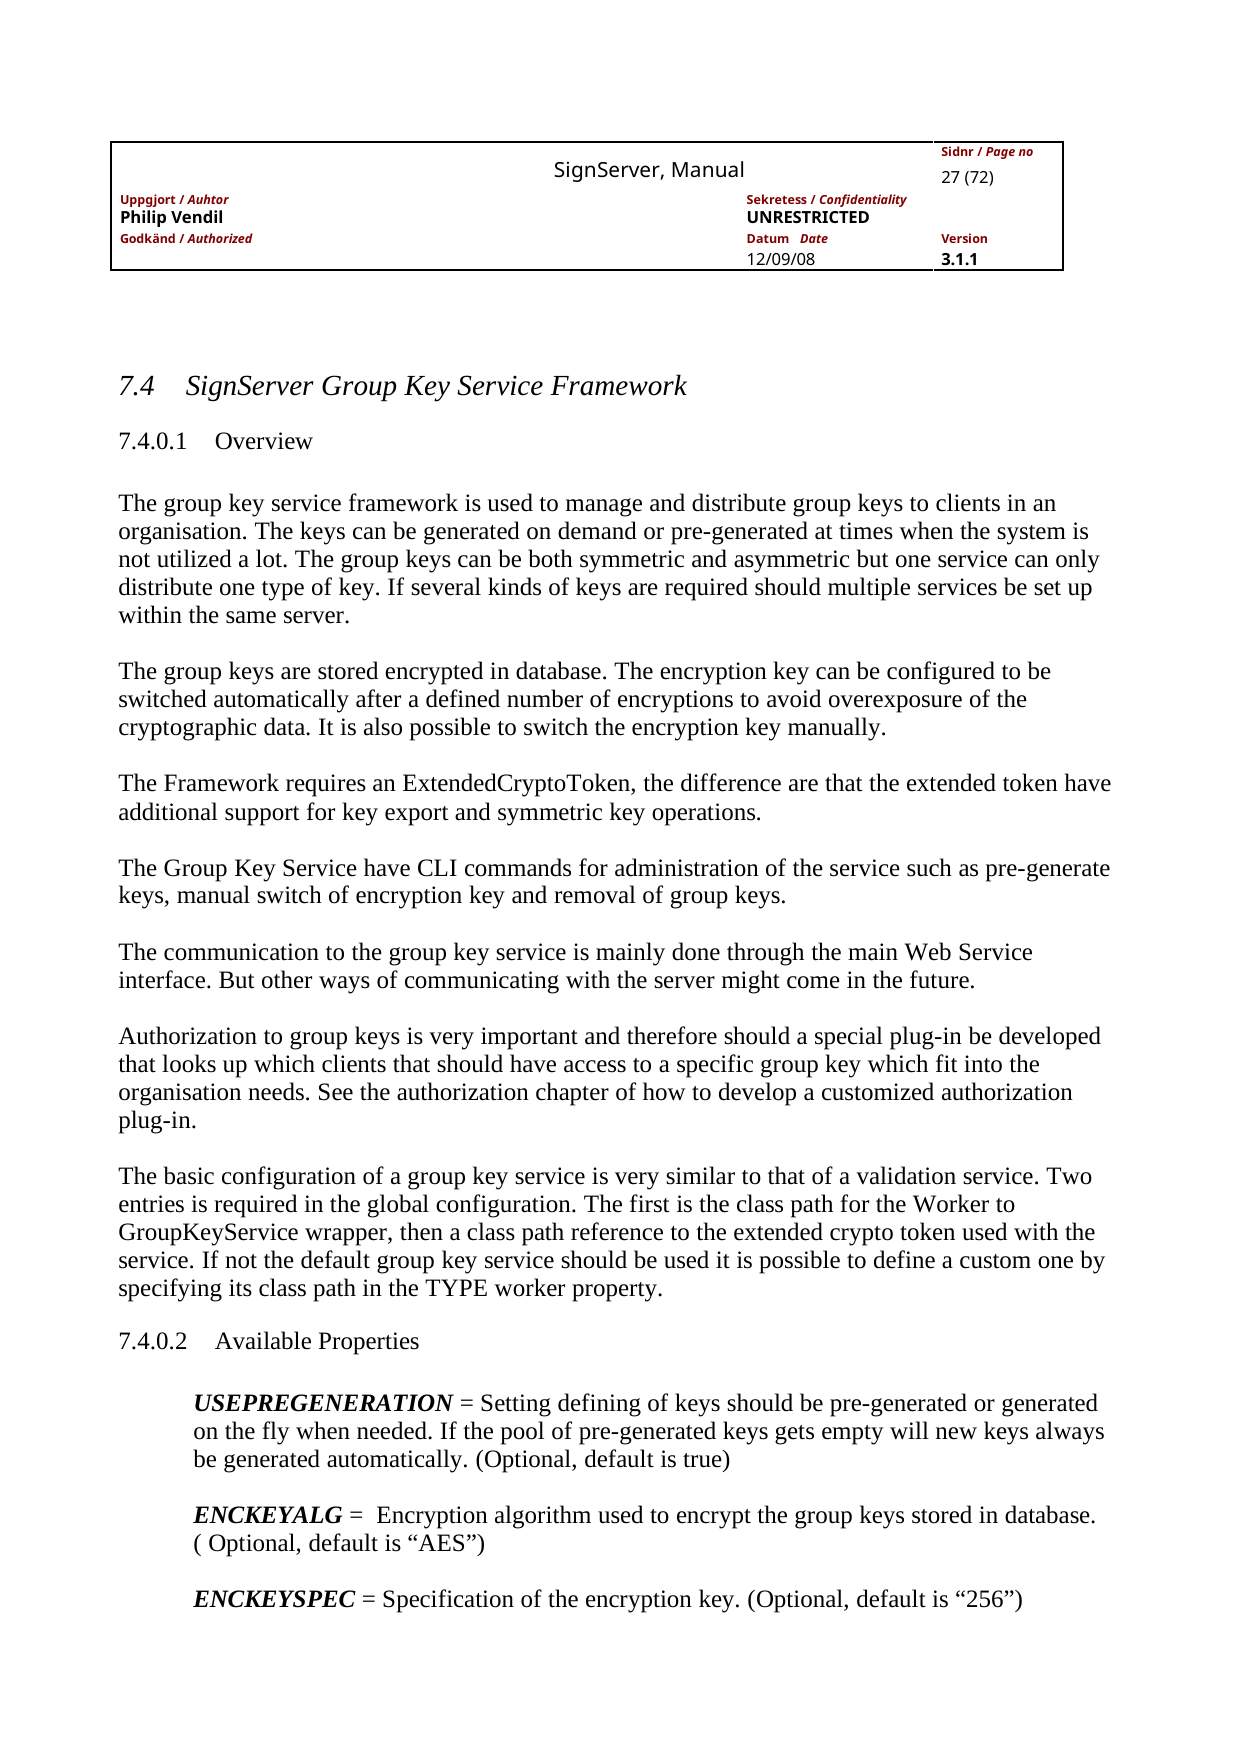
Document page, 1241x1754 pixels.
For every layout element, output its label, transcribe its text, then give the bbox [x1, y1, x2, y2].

text ENCKEYALG = Encryption algorithm used to encrypt the group keys stored in database. ( Optional, default is “AES”) [193, 1501, 1122, 1557]
text The Framework requires an ExtendedCryptoToken, the difference are that the extended token have additional support for key export and symmetric key operations. [118, 769, 1122, 825]
text The basic configuration of a group key service is very similar to that of a validation service. Two entries is required in the global configuration. The first is the class path for the Worker to GroupKeyService wrapper, then a class path reference to the extended crypto token used with the service. If not the default group key service should be used it is possible to define a custom one by specifying its class path in the TYPE worker property. [118, 1162, 1122, 1302]
text The communication to the group key service is mainly done through the main Web Service interface. But other ways of communicating with the server might come in the future. [118, 937, 1122, 993]
text Authorization to group keys is very important and therefore should a special plug-in be developed that looks up which clients that should have access to a specific group key which fit into the organisation needs. See the authorization chapter of how to develop a customized authorization plug-in. [118, 1022, 1122, 1134]
text The group keys are stored encrypted in database. The encryption key can be configured to be switched automatically after a defined number of encryptions to avoid overexposure of the cryptographic data. It is also possible to switch the encryption key manually. [118, 657, 1122, 741]
text The Group Key Service have CLI commands for administration of the service such as pre-generate keys, manual switch of encryption key and removal of group keys. [118, 853, 1122, 909]
text ENCKEYSPEC = Specification of the encryption key. (Optional, default is “256”) [193, 1585, 1122, 1613]
subtitle SignServer Group Key Service Framework [118, 369, 1122, 402]
text The group key service framework is used to manage and distribute group keys to clients in an organisation. The keys can be generated on demand or pre-generated at times when the system is not utilized a lot. The group keys can be both symmetric and asymmetric but one service can only distribute one type of key. If several kinds of keys are required should multiple services be set up within the same server. [118, 489, 1122, 629]
text USEPREGENERATION = Setting defining of keys should be pre-generated or generated on the fly when needed. If the pool of pre-generated keys gets empty will new keys always be generated automatically. (Optional, default is true) [193, 1389, 1122, 1473]
subtitle Overview [118, 427, 1122, 455]
subtitle Available Properties [118, 1327, 1122, 1355]
